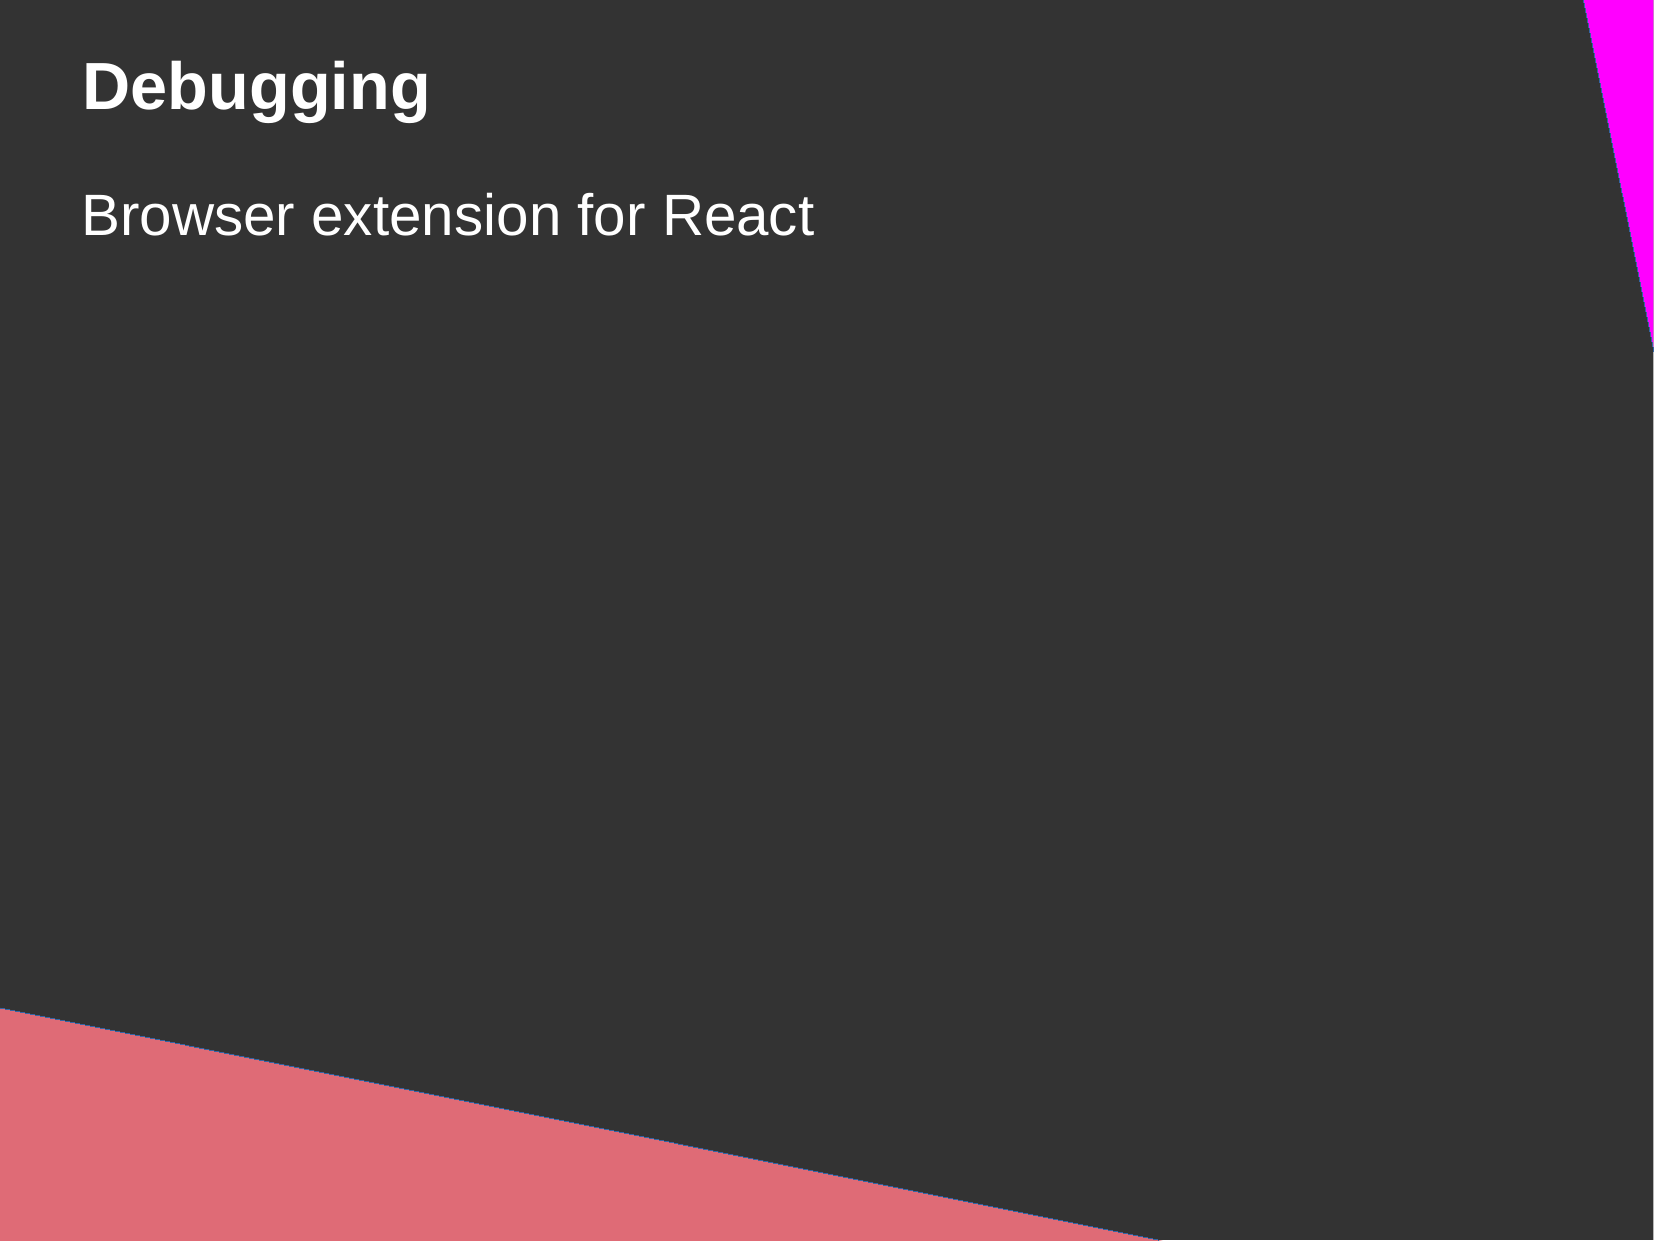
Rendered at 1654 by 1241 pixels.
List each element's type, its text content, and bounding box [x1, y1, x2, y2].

title Browser extension for React [81, 182, 1570, 836]
text_box [0, 1007, 1164, 1241]
title Debugging [82, 49, 1201, 182]
text_box [1583, 0, 1654, 352]
